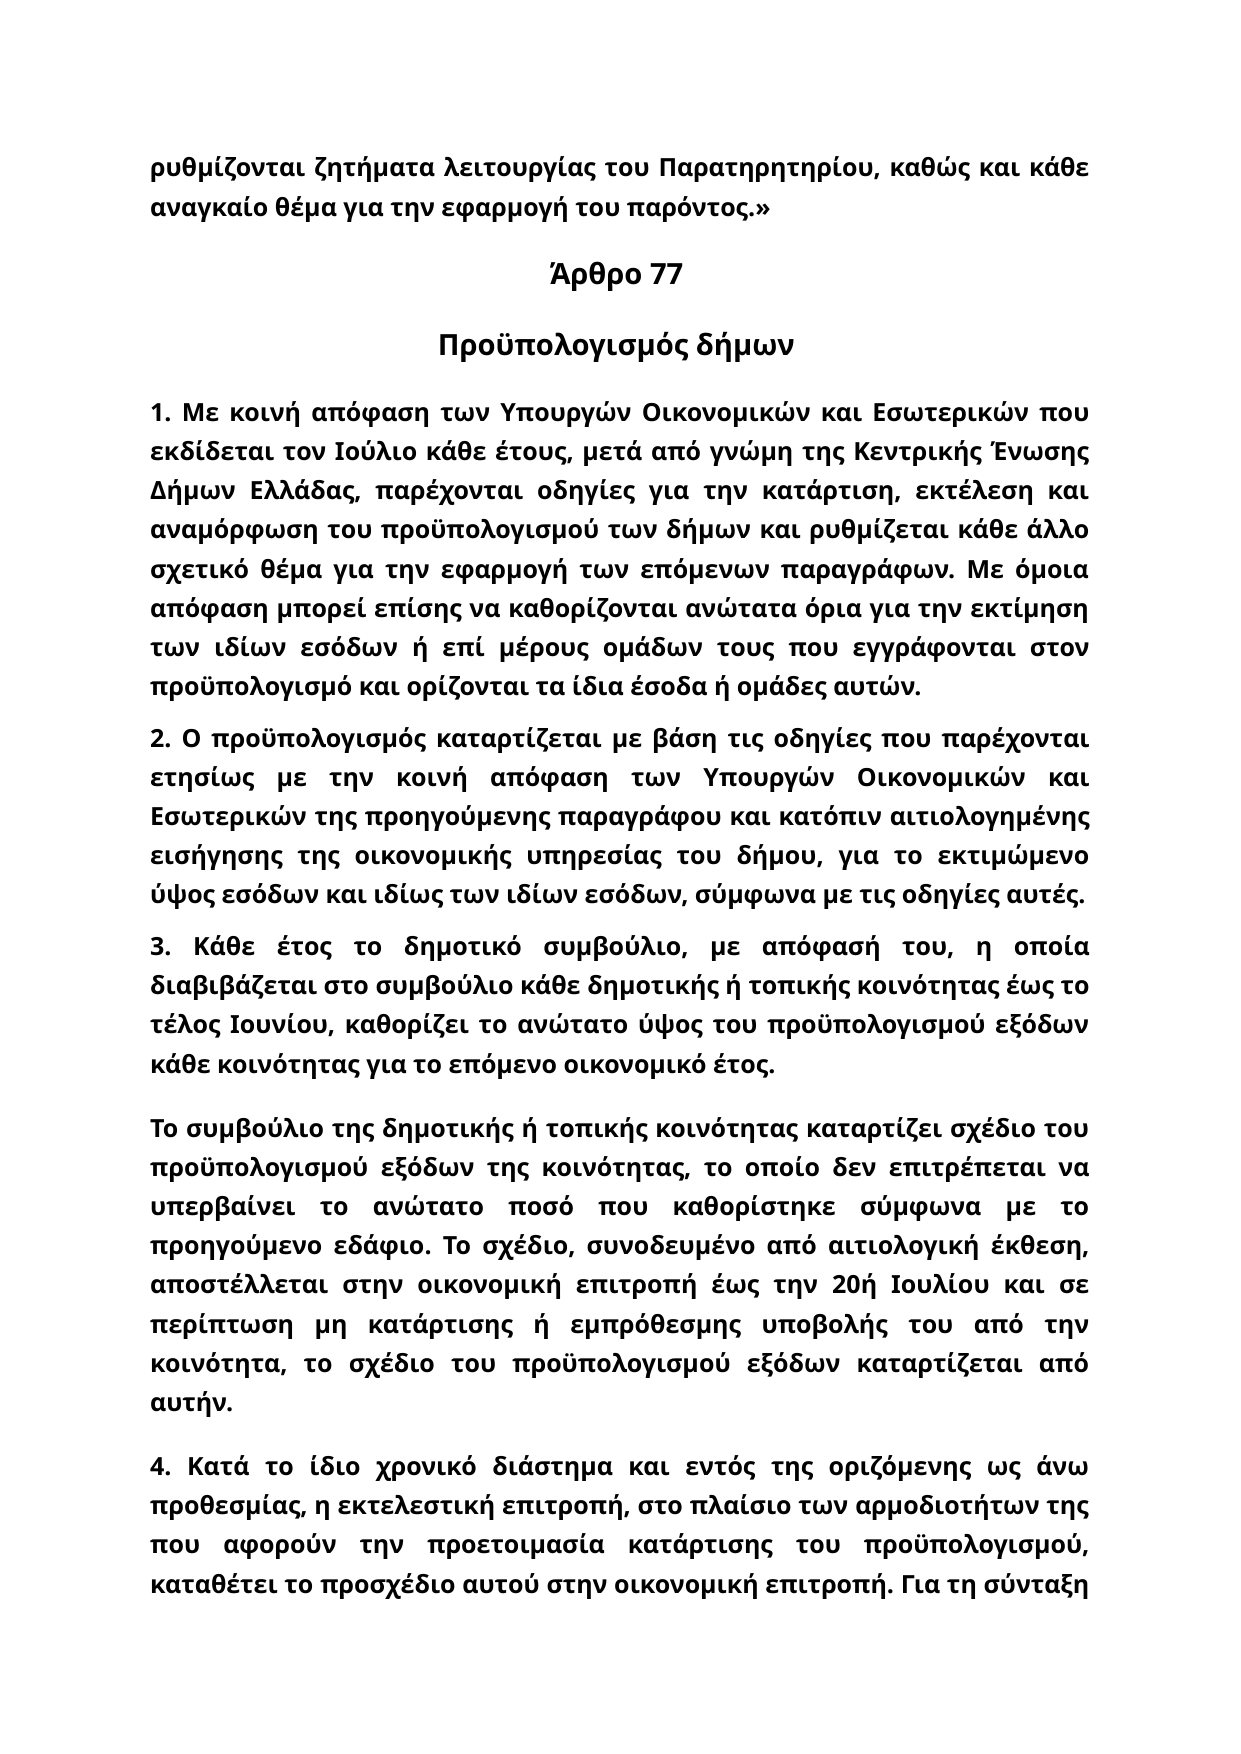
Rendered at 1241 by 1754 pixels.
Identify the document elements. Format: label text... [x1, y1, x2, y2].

subtitle Προϋπολογισμός δήμων [150, 324, 1090, 364]
subtitle Άρθρο 77 [150, 253, 1090, 293]
text 4. Κατά το ίδιο χρονικό διάστημα και εντός της οριζόμενης ως άνω προθεσμίας, η εκτελεστική επιτροπή, στο πλαίσιο των αρμοδιοτήτων της που αφορούν την προετοιμασία κατάρτισης του προϋπολογισμού, καταθέτει το προσχέδιο αυτού στην οικονομική επιτροπή. Για τη σύνταξη [150, 1449, 1090, 1600]
text 3. Κάθε έτος το δημοτικό συμβούλιο, με απόφασή του, η οποία διαβιβάζεται στο συμβούλιο κάθε δημοτικής ή τοπικής κοινότητας έως το τέλος Ιουνίου, καθορίζει το ανώτατο ύψος του προϋπολογισμού εξόδων κάθε κοινότητας για το επόμενο οικονομικό έτος. [150, 929, 1090, 1080]
text 2. Ο προϋπολογισμός καταρτίζεται με βάση τις οδηγίες που παρέχονται ετησίως με την κοινή απόφαση των Υπουργών Οικονομικών και Εσωτερικών της προηγούμενης παραγράφου και κατόπιν αιτιολογημένης εισήγησης της οικονομικής υπηρεσίας του δήμου, για το εκτιμώμενο ύψος εσόδων και ιδίως των ιδίων εσόδων, σύμφωνα με τις οδηγίες αυτές. [150, 720, 1090, 911]
text ρυθμίζονται ζητήματα λειτουργίας του Παρατηρητηρίου, καθώς και κάθε αναγκαίο θέμα για την εφαρμογή του παρόντος.» [150, 150, 1090, 223]
text Το συμβούλιο της δημοτικής ή τοπικής κοινότητας καταρτίζει σχέδιο του προϋπολογισμού εξόδων της κοινότητας, το οποίο δεν επιτρέπεται να υπερβαίνει το ανώτατο ποσό που καθορίστηκε σύμφωνα με το προηγούμενο εδάφιο. Το σχέδιο, συνοδευμένο από αιτιολογική έκθεση, αποστέλλεται στην οικονομική επιτροπή έως την 20ή Ιουλίου και σε περίπτωση μη κατάρτισης ή εμπρόθεσμης υποβολής του από την κοινότητα, το σχέδιο του προϋπολογισμού εξόδων καταρτίζεται από αυτήν. [150, 1110, 1090, 1419]
text 1. Με κοινή απόφαση των Υπουργών Οικονομικών και Εσωτερικών που εκδίδεται τον Ιούλιο κάθε έτους, μετά από γνώμη της Κεντρικής Ένωσης Δήμων Ελλάδας, παρέχονται οδηγίες για την κατάρτιση, εκτέλεση και αναμόρφωση του προϋπολογισμού των δήμων και ρυθμίζεται κάθε άλλο σχετικό θέμα για την εφαρμογή των επόμενων παραγράφων. Με όμοια απόφαση μπορεί επίσης να καθορίζονται ανώτατα όρια για την εκτίμηση των ιδίων εσόδων ή επί μέρους ομάδων τους που εγγράφονται στον προϋπολογισμό και ορίζονται τα ίδια έσοδα ή ομάδες αυτών. [150, 394, 1090, 703]
